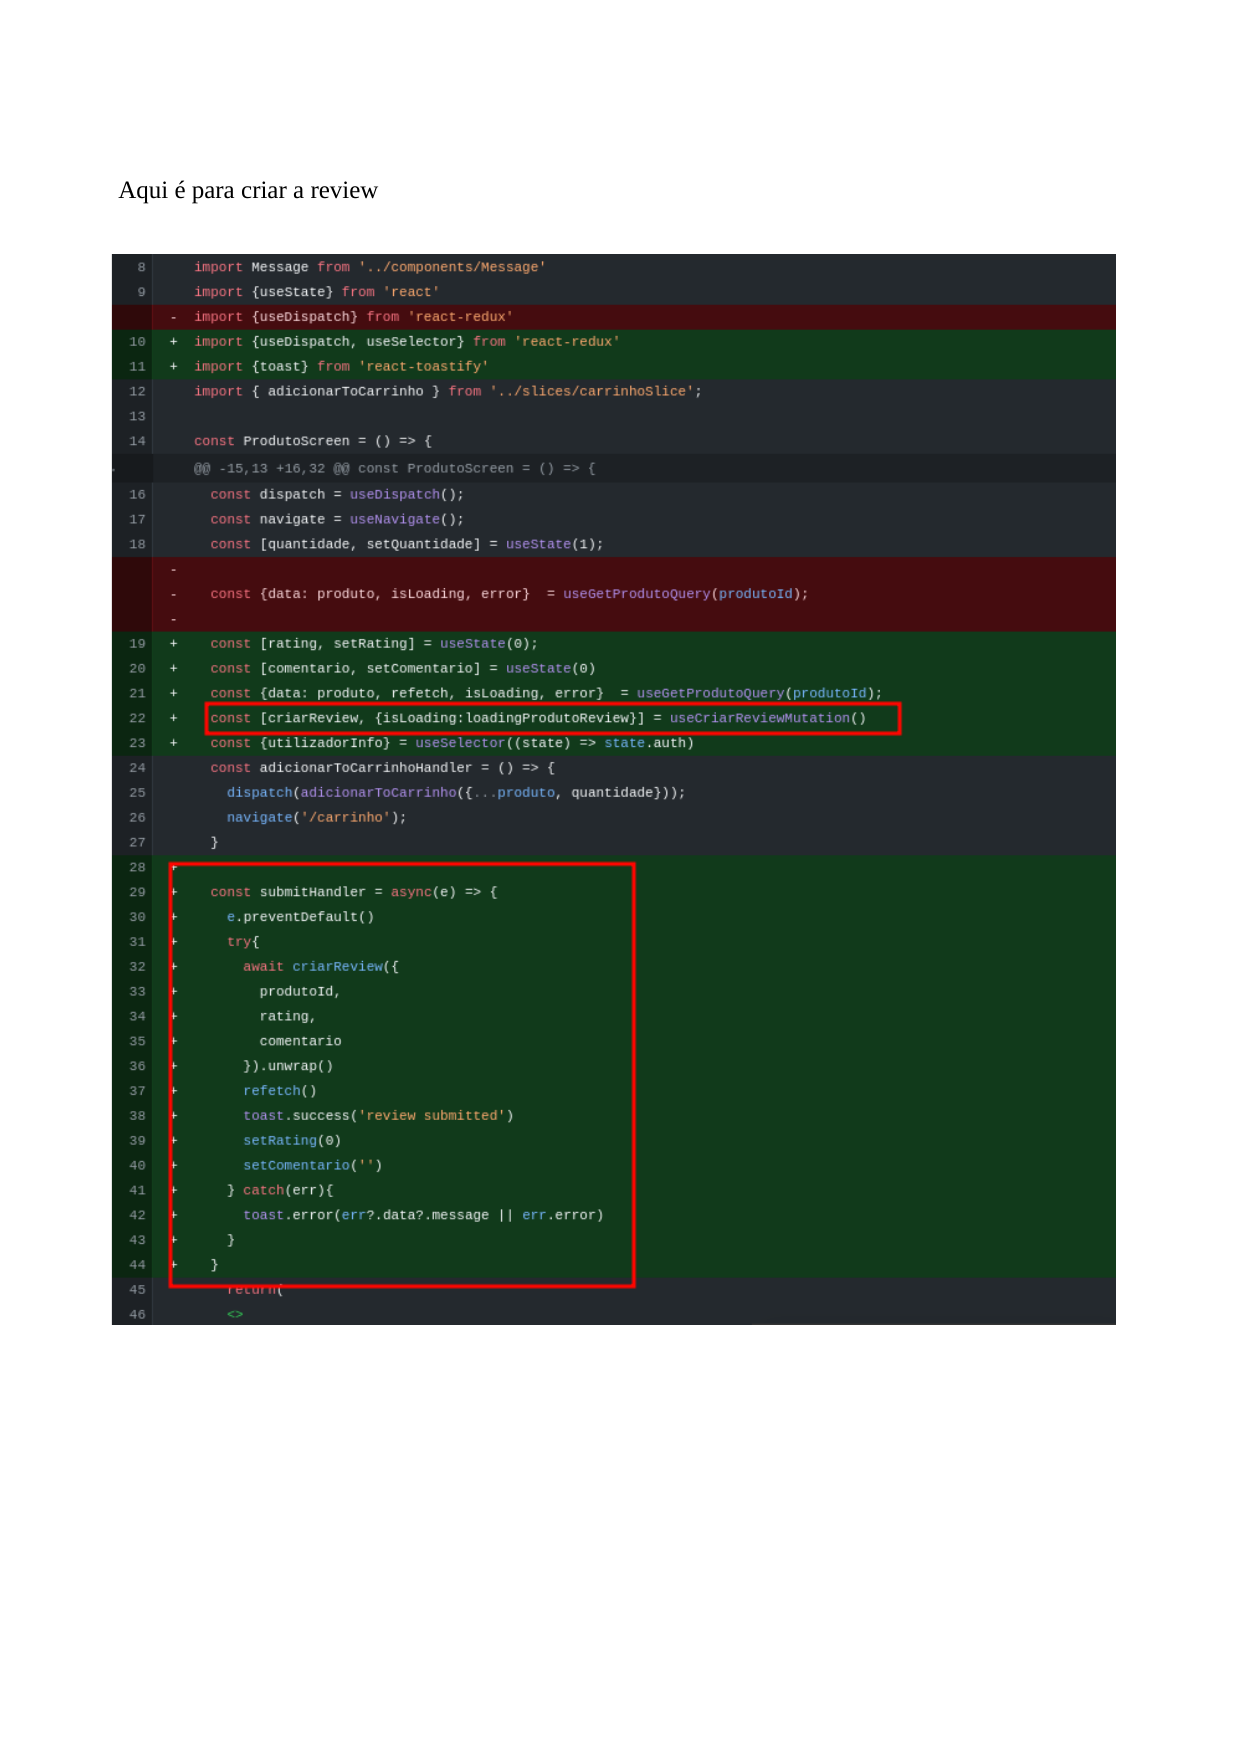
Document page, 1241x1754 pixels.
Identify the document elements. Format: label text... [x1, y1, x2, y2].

picture [111, 254, 1116, 1325]
text Aqui é para criar a review [118, 176, 1122, 204]
